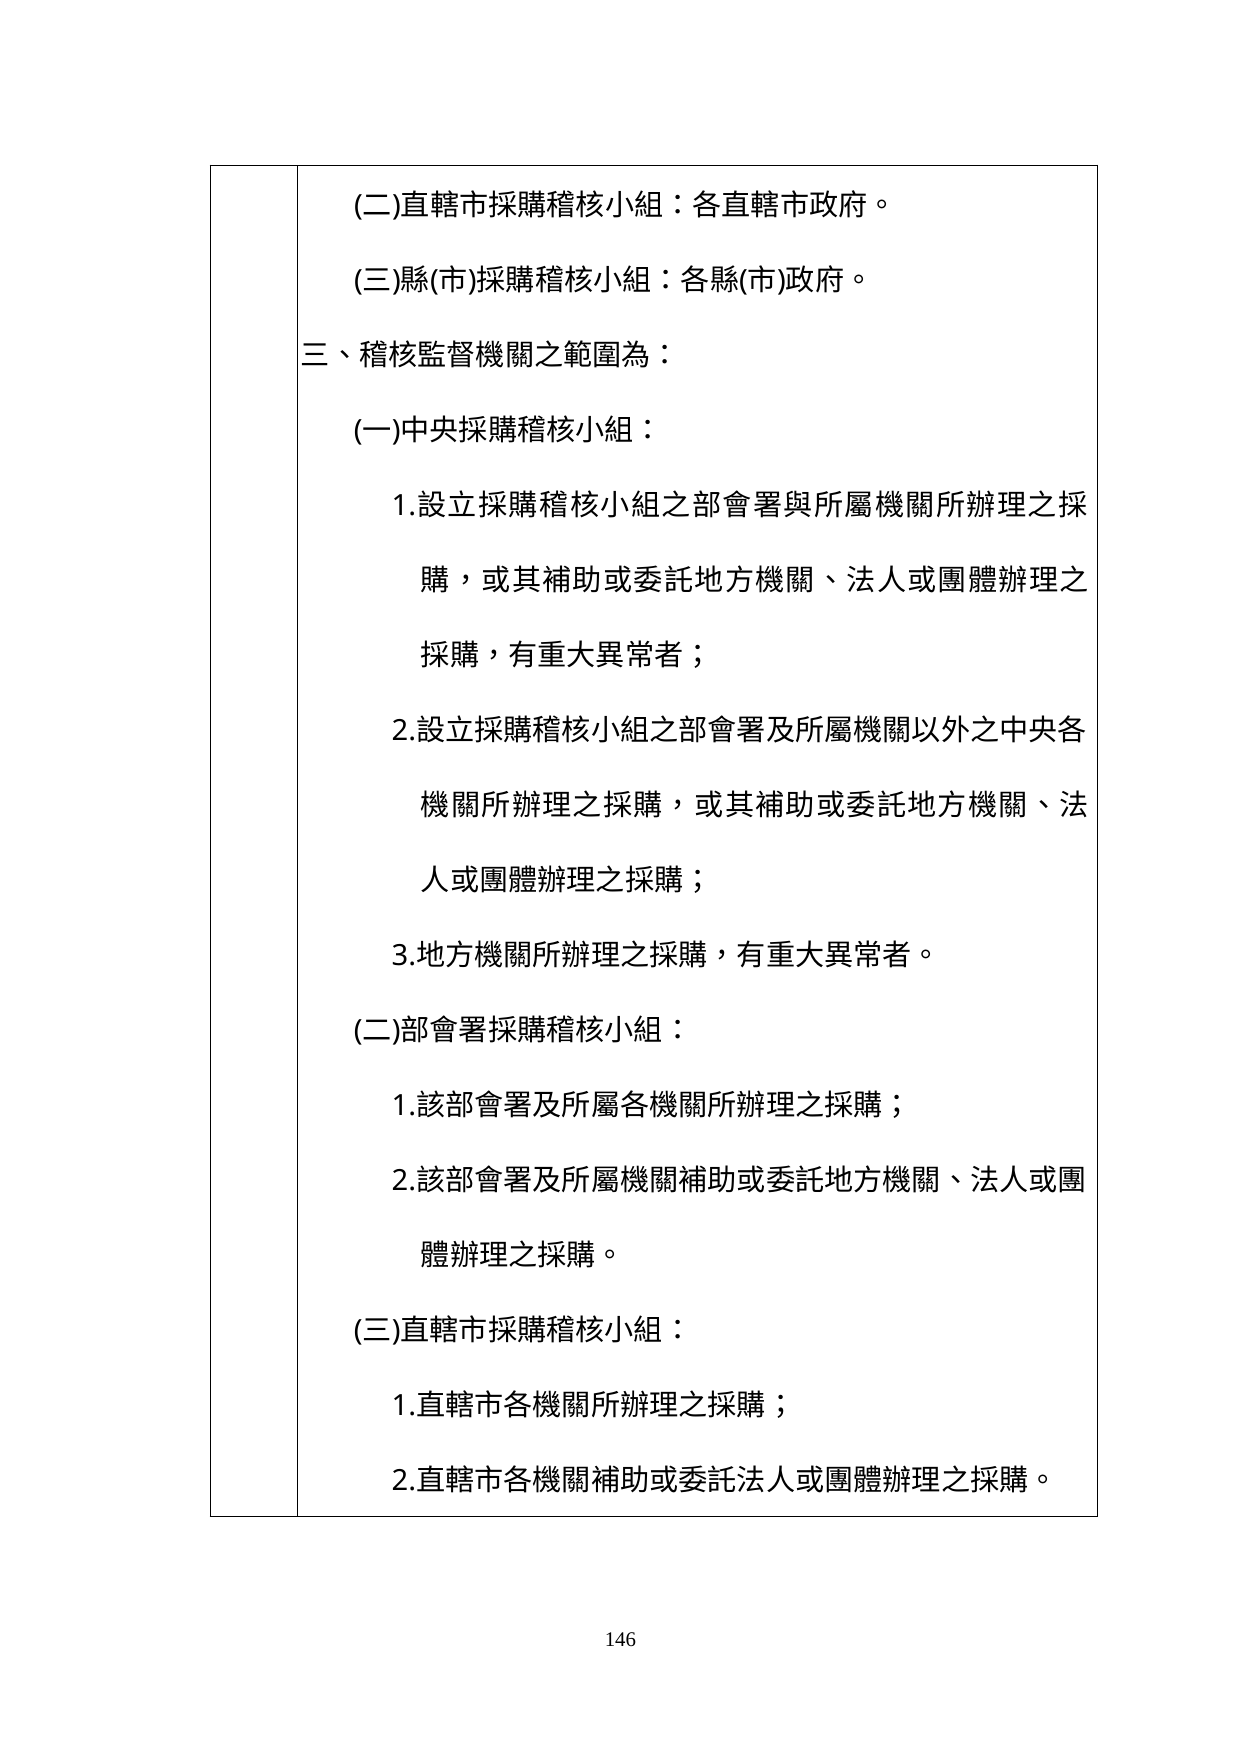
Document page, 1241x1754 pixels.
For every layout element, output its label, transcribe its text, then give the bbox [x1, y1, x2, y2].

table_cell [211, 166, 297, 1516]
table_cell (二)直轄市採購稽核小組：各直轄市政府。 (三)縣(市)採購稽核小組：各縣(市)政府。 三、稽核監督機關之範圍為： (一)中央採購稽核小組： 1.設立採購稽核小組之部會署與所屬機關所辦理之採購，或其補助或委託地方機關、法人或團體辦理之採購，有重大異常者； 2.設立採購稽核小組之部會署及所屬機關以外之中央各機關所辦理之採購，或其補助或委託地方機關、法人或團體辦理之採購； 3.地方機關所辦理之採購，有重大異常者。 (二)部會署採購稽核小組： 1.該部會署及所屬各機關所辦理之採購； 2.該部會署及所屬機關補助或委託地方機關、法人或團體辦理之採購。 (三)直轄市採購稽核小組： 1.直轄市各機關所辦理之採購； 2.直轄市各機關補助或委託法人或團體辦理之採購。 [298, 166, 1097, 1516]
